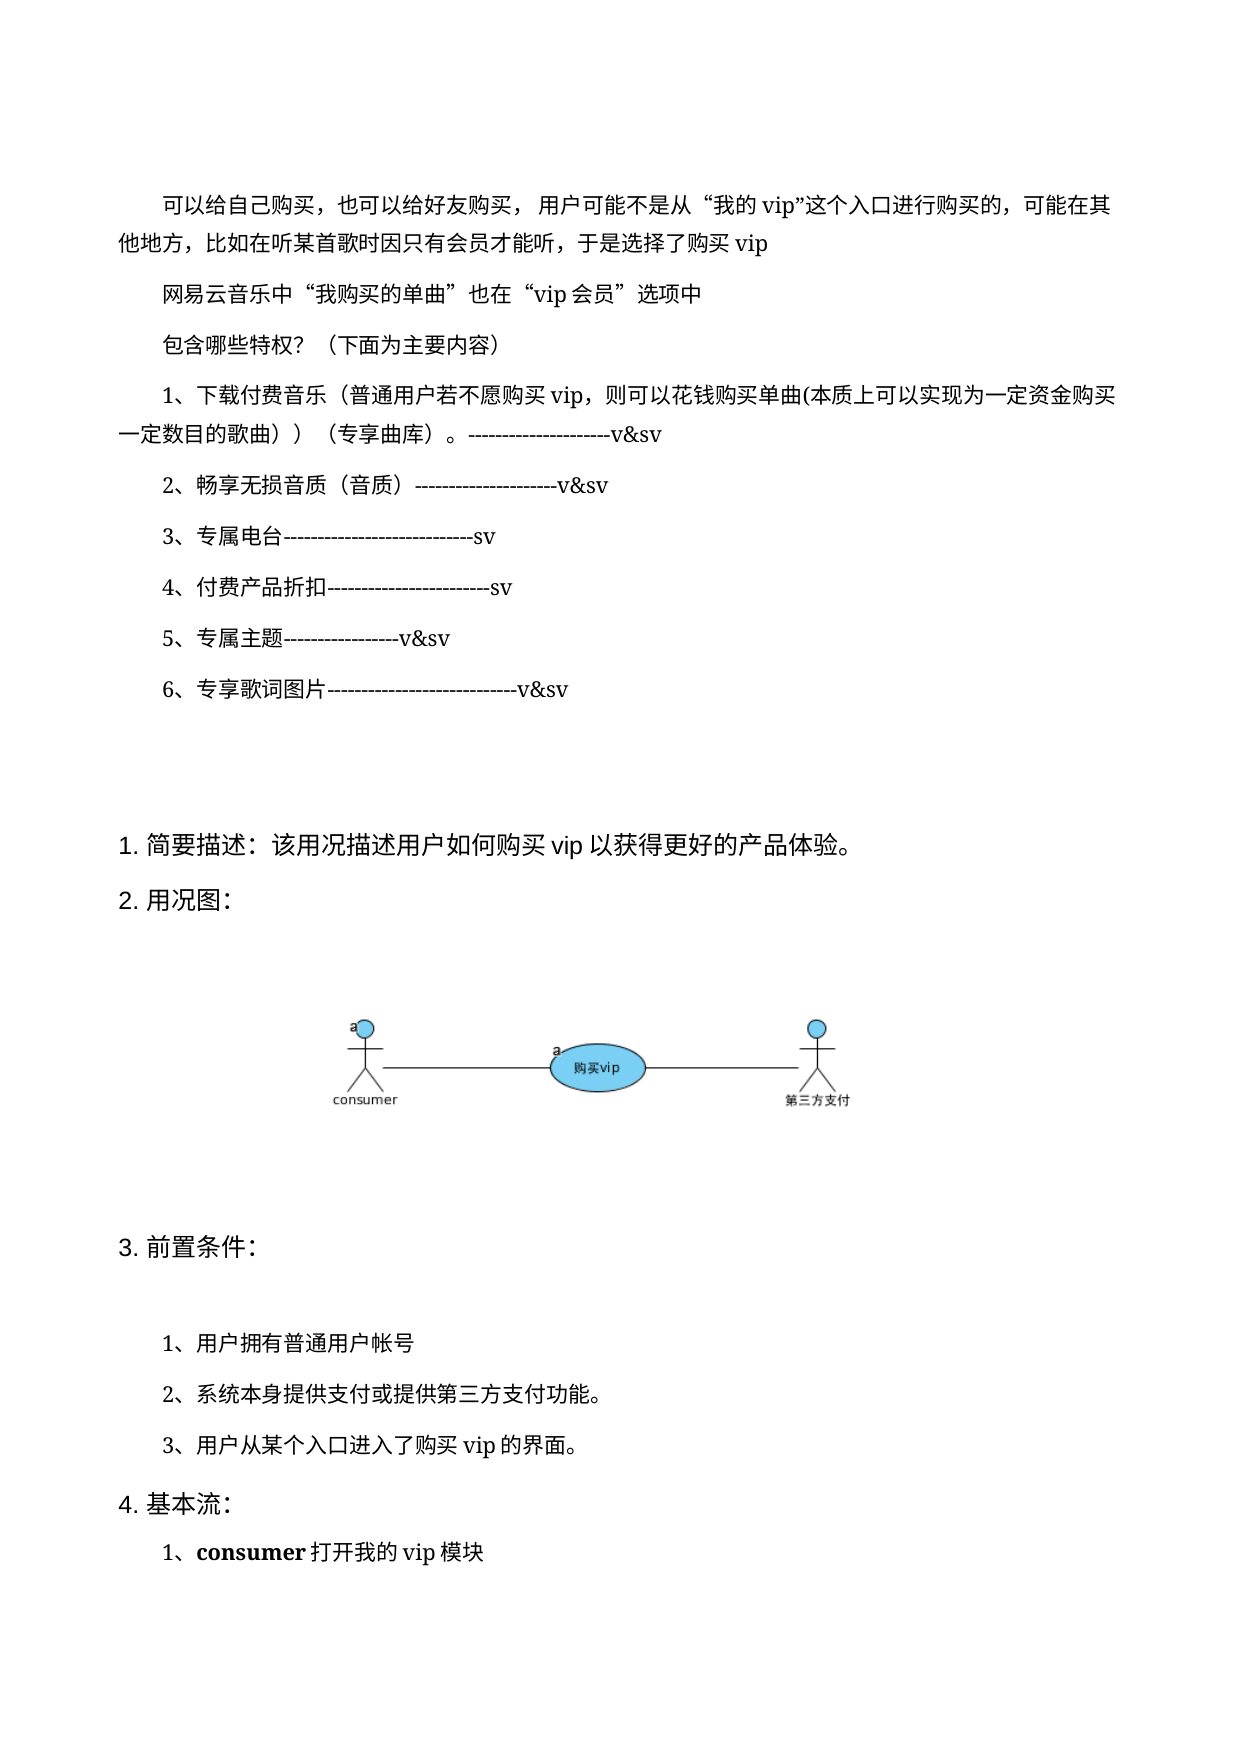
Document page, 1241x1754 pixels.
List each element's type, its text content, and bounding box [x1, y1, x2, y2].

text 6、专享歌词图片----------------------------v&sv [118, 672, 1122, 703]
subtitle 前置条件： [118, 1228, 1122, 1264]
subtitle 基本流： [118, 1485, 1122, 1521]
text 1、下载付费音乐（普通用户若不愿购买vip，则可以花钱购买单曲(本质上可以实现为一定资金购买一定数目的歌曲））（专享曲库）。---------------------v&sv [118, 378, 1122, 448]
subtitle 简要描述：该用况描述用户如何购买vip以获得更好的产品体验。 [118, 825, 1122, 862]
text 3、用户从某个入口进入了购买vip的界面。 [118, 1428, 1122, 1460]
picture [302, 972, 938, 1152]
text 2、畅享无损音质（音质）---------------------v&sv [118, 468, 1122, 499]
text 网易云音乐中“我购买的单曲”也在“vip会员”选项中 [118, 277, 1122, 308]
subtitle 用况图： [118, 881, 1122, 917]
text 4、付费产品折扣------------------------sv [118, 570, 1122, 601]
text 包含哪些特权？（下面为主要内容） [118, 328, 1122, 359]
text 3、专属电台----------------------------sv [118, 519, 1122, 550]
text 可以给自己购买，也可以给好友购买， 用户可能不是从“我的vip”这个入口进行购买的，可能在其他地方，比如在听某首歌时因只有会员才能听，于是选择了购买vip [118, 188, 1122, 257]
text 2、系统本身提供支付或提供第三方支付功能。 [118, 1377, 1122, 1409]
text 1、用户拥有普通用户帐号 [118, 1326, 1122, 1358]
text 1、consumer打开我的vip模块 [118, 1534, 1122, 1566]
text 5、专属主题-----------------v&sv [118, 621, 1122, 652]
